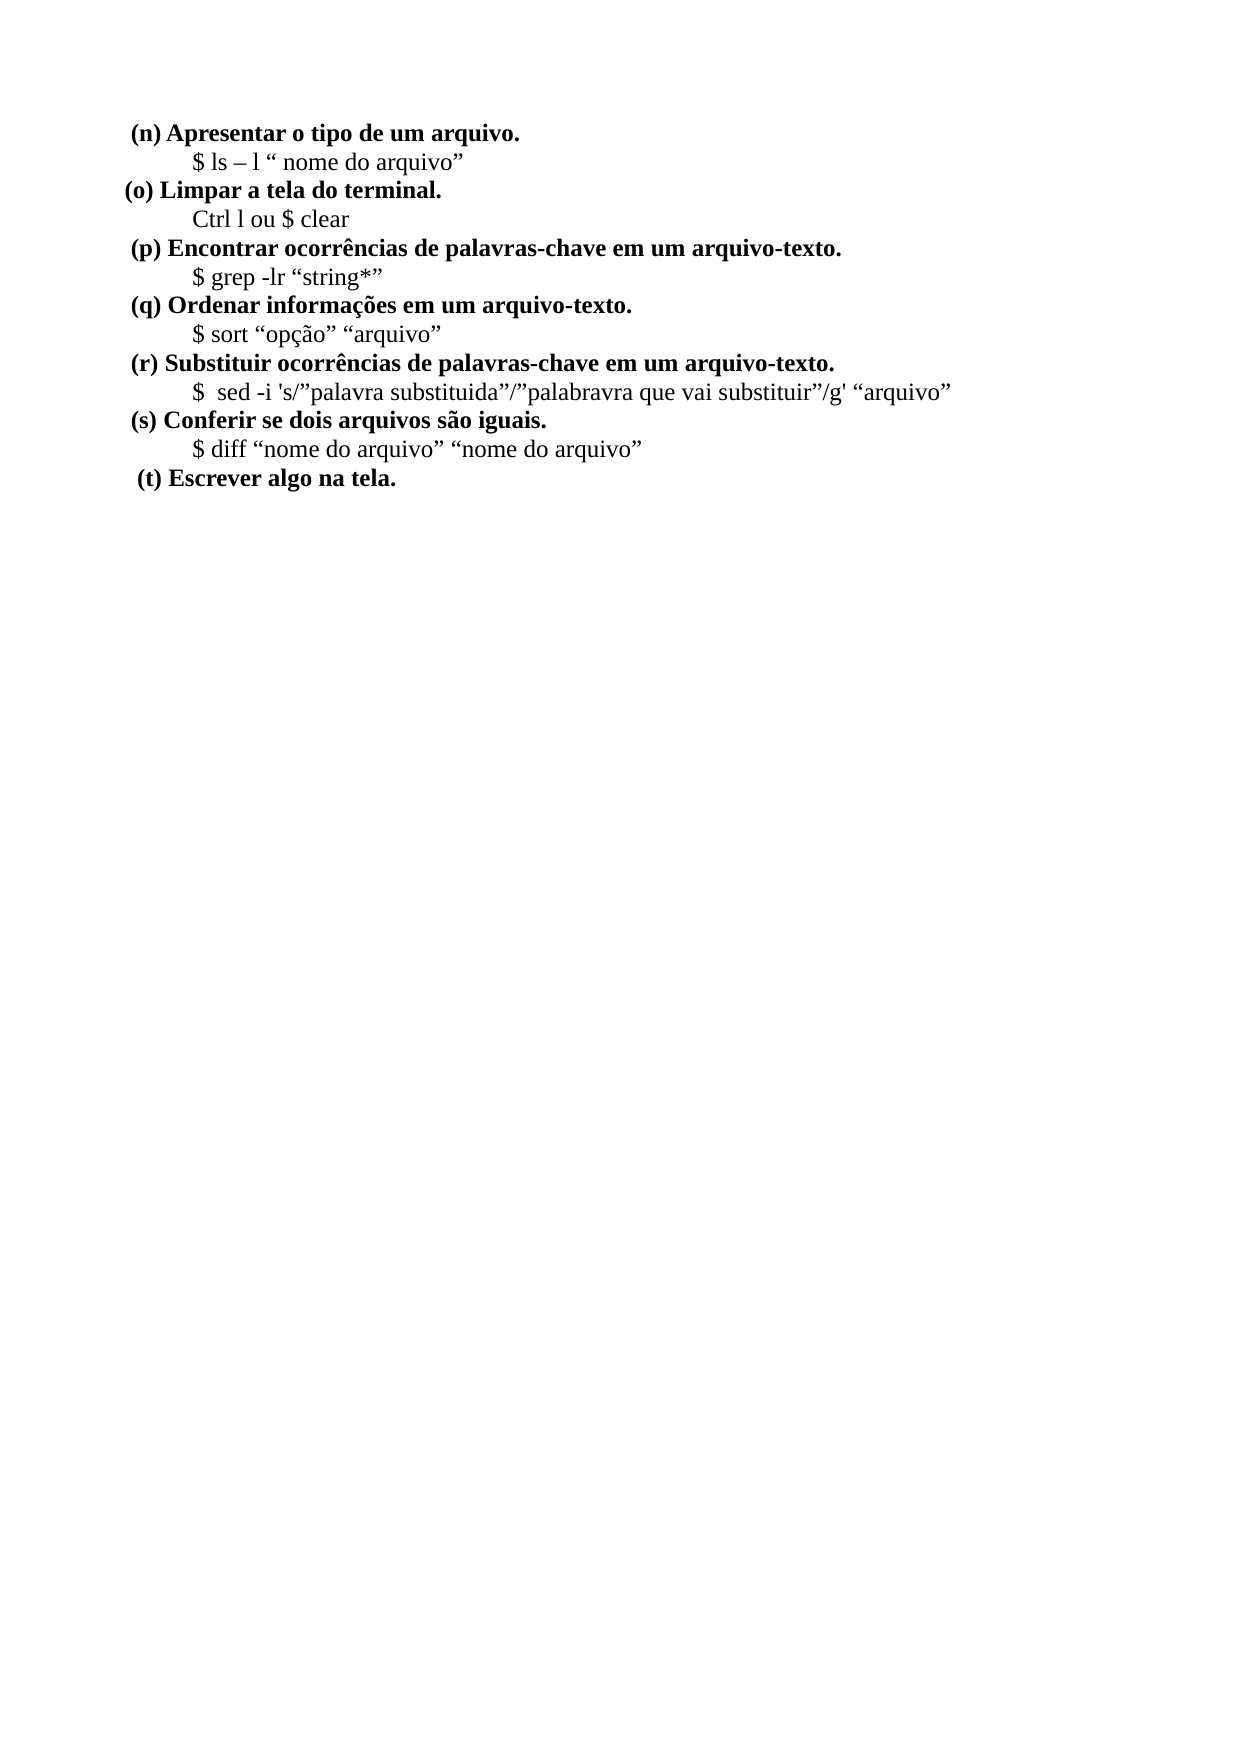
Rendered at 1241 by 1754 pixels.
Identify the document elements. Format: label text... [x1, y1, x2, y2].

text (p) Encontrar ocorrências de palavras-chave em um arquivo-texto. [118, 233, 1122, 262]
text $ sort “opção” “arquivo” [118, 319, 1122, 348]
text (r) Substituir ocorrências de palavras-chave em um arquivo-texto. [118, 348, 1122, 377]
text $ ls – l “ nome do arquivo” [118, 147, 1122, 176]
text (q) Ordenar informações em um arquivo-texto. [118, 291, 1122, 319]
text (o) Limpar a tela do terminal. [118, 176, 1122, 204]
text Ctrl l ou $ clear [118, 204, 1122, 233]
text $ sed -i 's/”palavra substituida”/”palabravra que vai substituir”/g' “arquivo” [118, 377, 1122, 406]
text (n) Apresentar o tipo de um arquivo. [118, 118, 1122, 147]
text $ grep -lr “string*” [118, 262, 1122, 291]
text (t) Escrever algo na tela. [118, 463, 1122, 492]
text (s) Conferir se dois arquivos são iguais. [118, 406, 1122, 434]
text $ diff “nome do arquivo” “nome do arquivo” [118, 434, 1122, 463]
